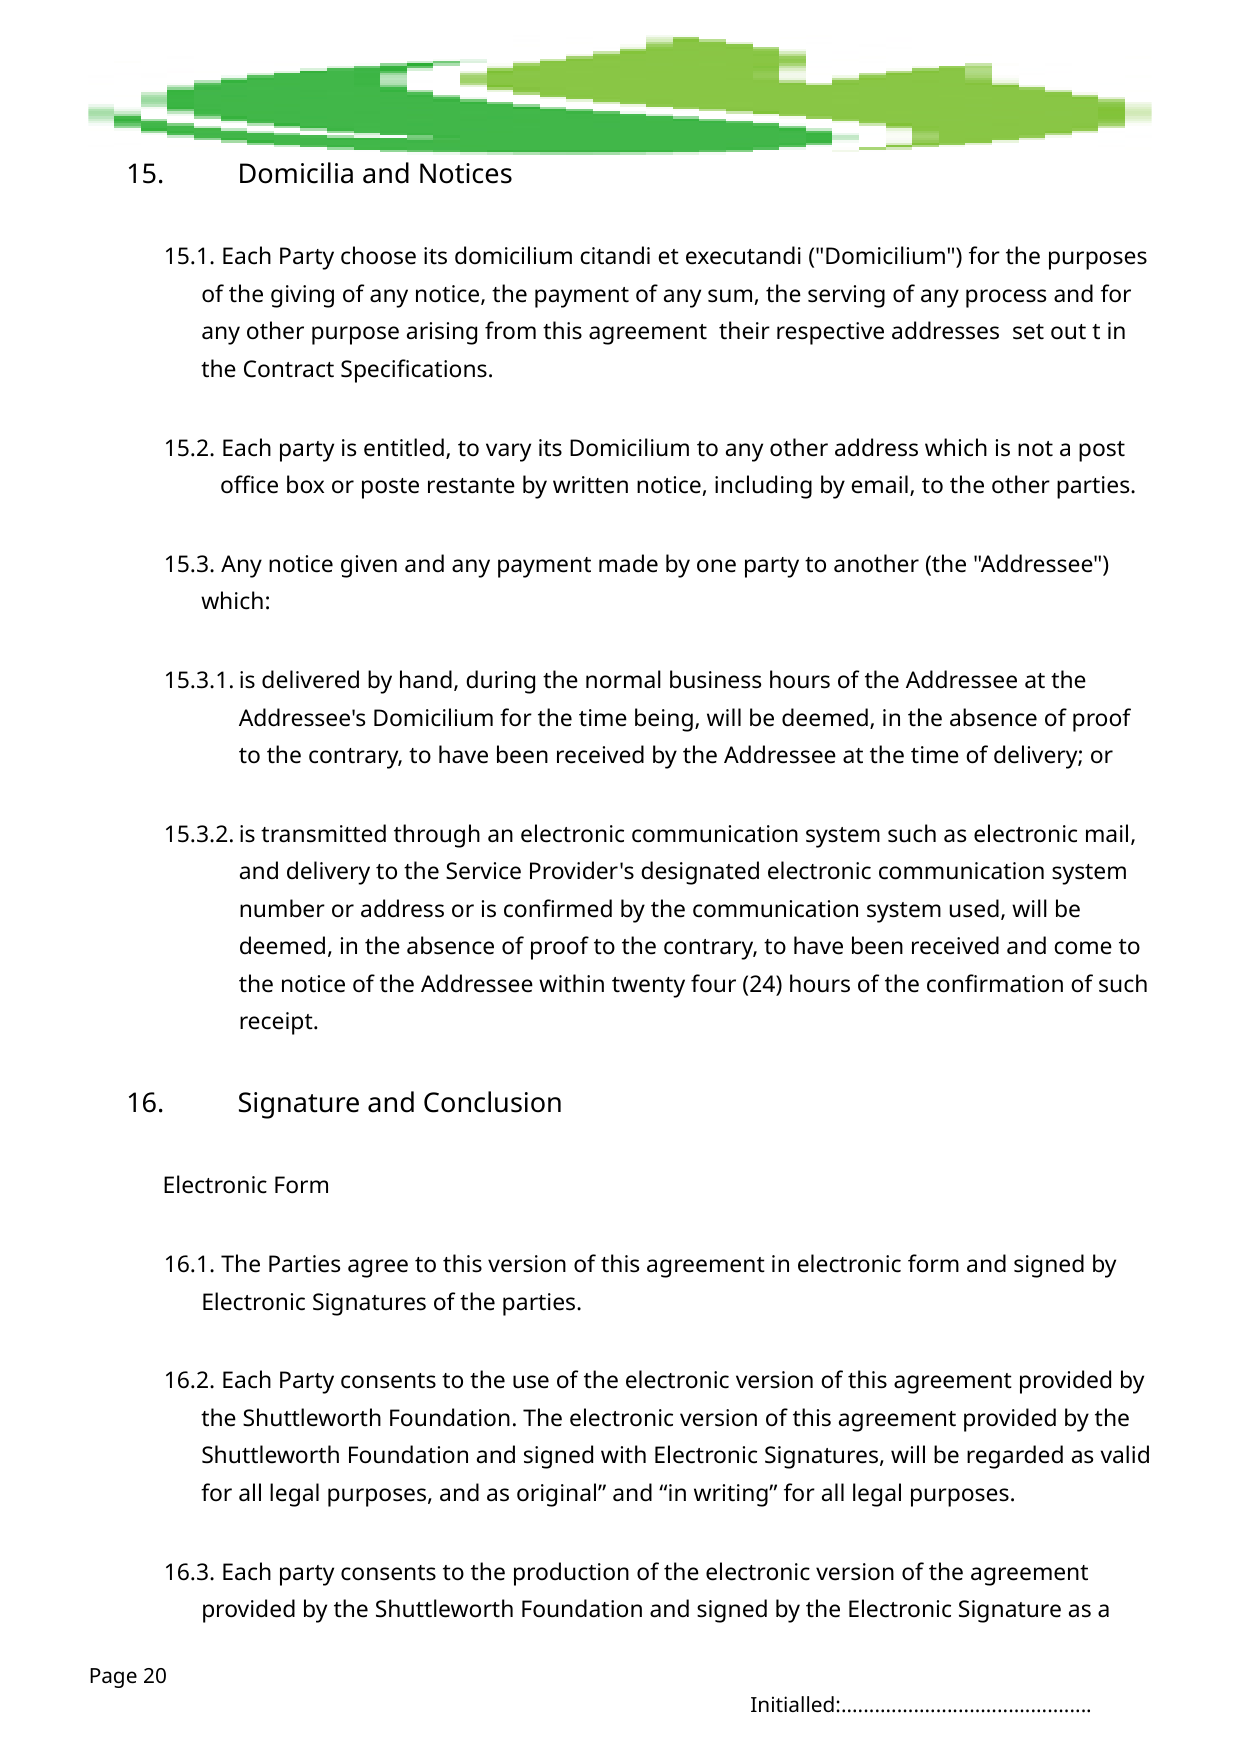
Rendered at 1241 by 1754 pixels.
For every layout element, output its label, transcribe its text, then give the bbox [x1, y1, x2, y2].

subtitle is delivered by hand, during the normal business hours of the Addressee at the Addressee's Domicilium for the time being, will be deemed, in the absence of proof to the contrary, to have been received by the Addressee at the time of delivery; or [163, 664, 1152, 770]
picture [88, 35, 1152, 155]
subtitle Any notice given and any payment made by one party to another (the "Addressee") which: [163, 548, 1152, 616]
subtitle Each party consents to the production of the electronic version of the agreement provided by the Shuttleworth Foundation and signed by the Electronic Signature as a [163, 1556, 1152, 1624]
subtitle Signature and Conclusion [126, 1084, 1152, 1121]
subtitle The Parties agree to this version of this agreement in electronic form and signed by Electronic Signatures of the parties. [163, 1248, 1152, 1317]
subtitle Domicilia and Notices [126, 155, 1152, 192]
subtitle Each party is entitled, to vary its Domicilium to any other address which is not a post office box or poste restante by written notice, including by email, to the other parties. [163, 431, 1152, 500]
subtitle Electronic Form [162, 1169, 1152, 1201]
subtitle Each Party consents to the use of the electronic version of this agreement provided by the Shuttleworth Foundation. The electronic version of this agreement provided by the Shuttleworth Foundation and signed with Electronic Signatures, will be regarded as valid for all legal purposes, and as original” and “in writing” for all legal purposes. [163, 1364, 1152, 1508]
subtitle is transmitted through an electronic communication system such as electronic mail, and delivery to the Service Provider's designated electronic communication system number or address or is confirmed by the communication system used, will be deemed, in the absence of proof to the contrary, to have been received and come to the notice of the Addressee within twenty four (24) hours of the confirmation of such receipt. [163, 818, 1152, 1036]
subtitle Each Party choose its domicilium citandi et executandi ("Domicilium") for the purposes of the giving of any notice, the payment of any sum, the serving of any process and for any other purpose arising from this agreement their respective addresses set out t in the Contract Specifications. [163, 240, 1152, 384]
